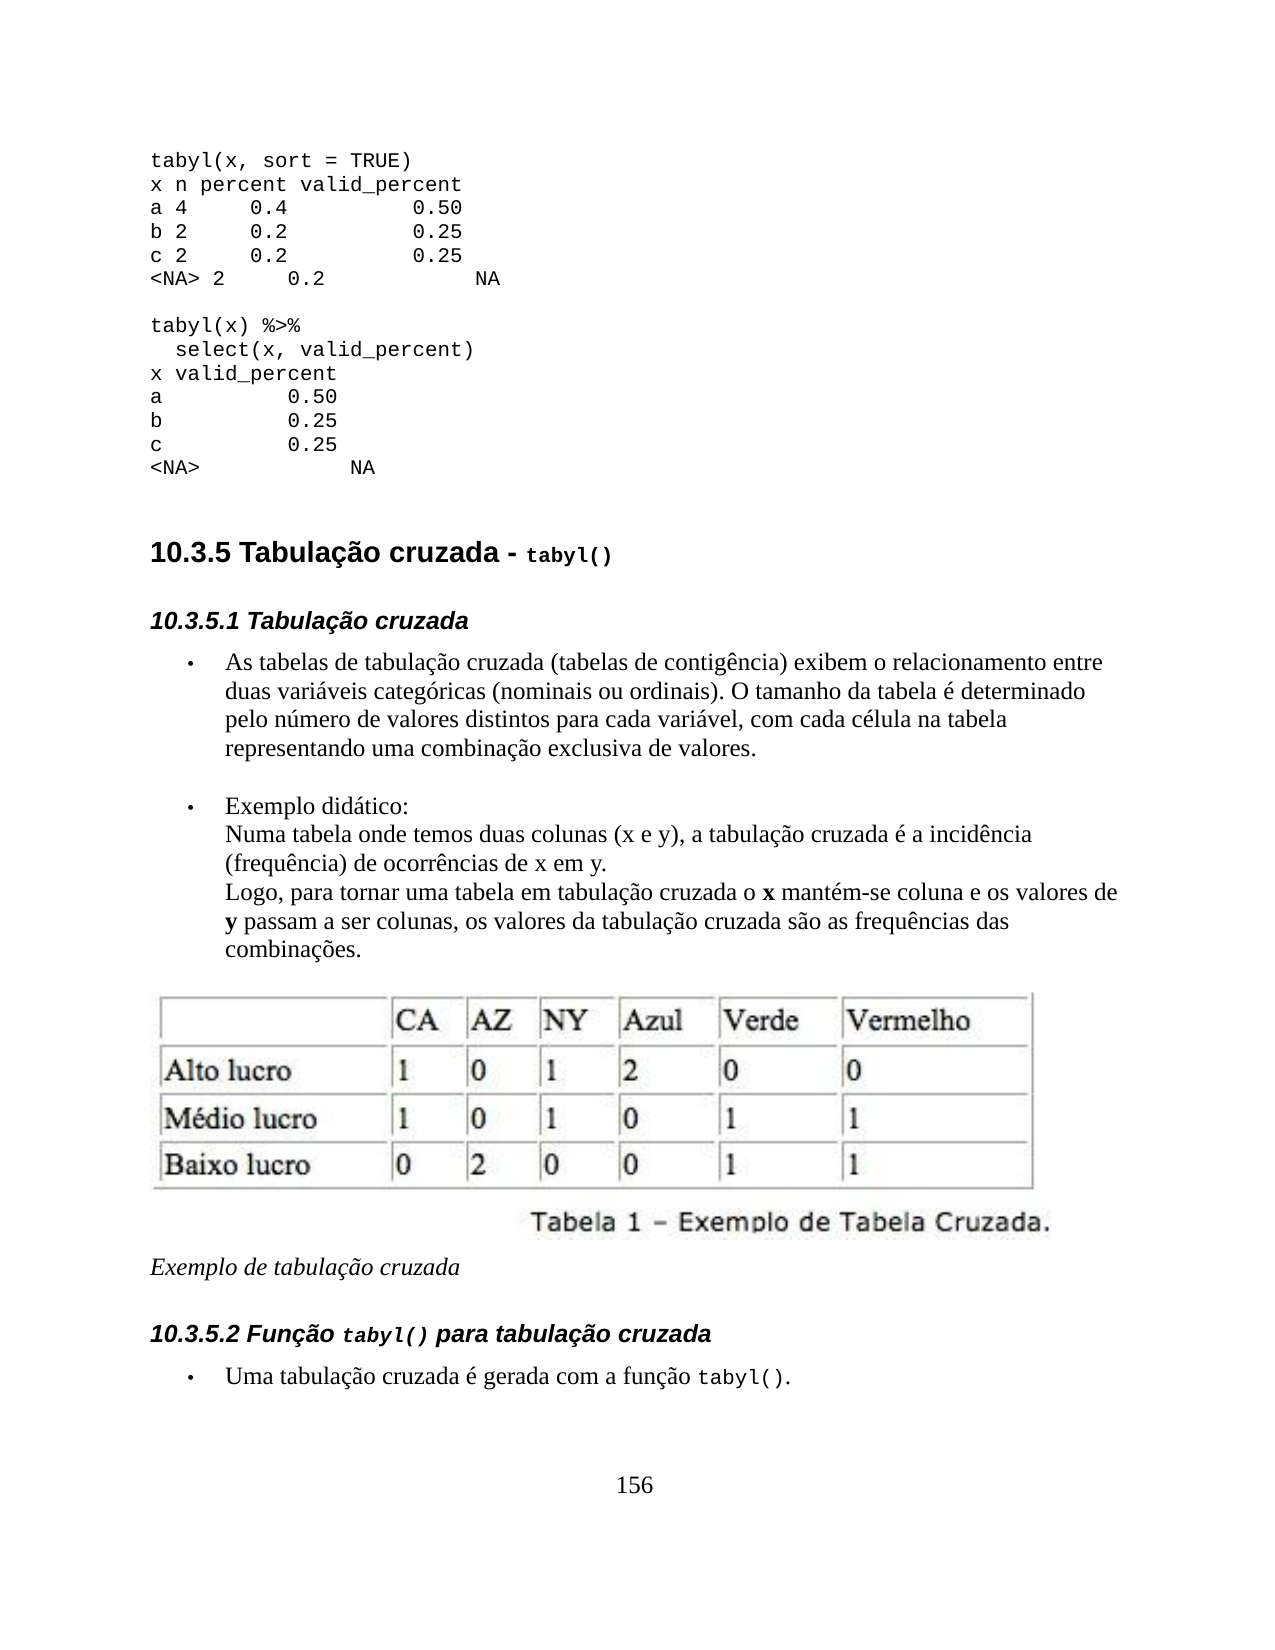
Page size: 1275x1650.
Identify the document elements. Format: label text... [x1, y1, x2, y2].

text select(x, valid_percent) [150, 339, 1125, 363]
text x valid_percent [150, 363, 1125, 386]
list As tabelas de tabulação cruzada (tabelas de contigência) exibem o relacionamento entre duas variáveis categóricas (nominais ou ordinais). O tamanho da tabela é determinado pelo número de valores distintos para cada variável, com cada célula na tabela representando uma combinação exclusiva de valores. [187, 647, 1125, 791]
list Exemplo didático: Numa tabela onde temos duas colunas (x e y), a tabulação cruzada é a incidência (frequência) de ocorrências de x em y. Logo, para tornar uma tabela em tabulação cruzada o x mantém-se coluna e os valores de y passam a ser colunas, os valores da tabulação cruzada são as frequências das combinações. [187, 791, 1125, 992]
subtitle 10.3.5.2 Função tabyl() para tabulação cruzada [150, 1319, 1125, 1348]
text Exemplo de tabulação cruzada [150, 1252, 1125, 1281]
text b 2 0.2 0.25 [150, 221, 1125, 244]
text tabyl(x) %>% [150, 316, 1125, 339]
picture [150, 992, 1053, 1240]
subtitle 10.3.5.1 Tabulação cruzada [150, 606, 1125, 634]
text a 0.50 [150, 386, 1125, 410]
text a 4 0.4 0.50 [150, 197, 1125, 221]
subtitle 10.3.5 Tabulação cruzada - tabyl() [150, 535, 1125, 568]
text c 0.25 [150, 434, 1125, 457]
text b 0.25 [150, 410, 1125, 434]
text <NA> NA [150, 457, 1125, 481]
text x n percent valid_percent [150, 174, 1125, 197]
text c 2 0.2 0.25 [150, 244, 1125, 268]
text <NA> 2 0.2 NA [150, 268, 1125, 292]
text tabyl(x, sort = TRUE) [150, 150, 1125, 174]
list Uma tabulação cruzada é gerada com a função tabyl(). [187, 1361, 1125, 1419]
